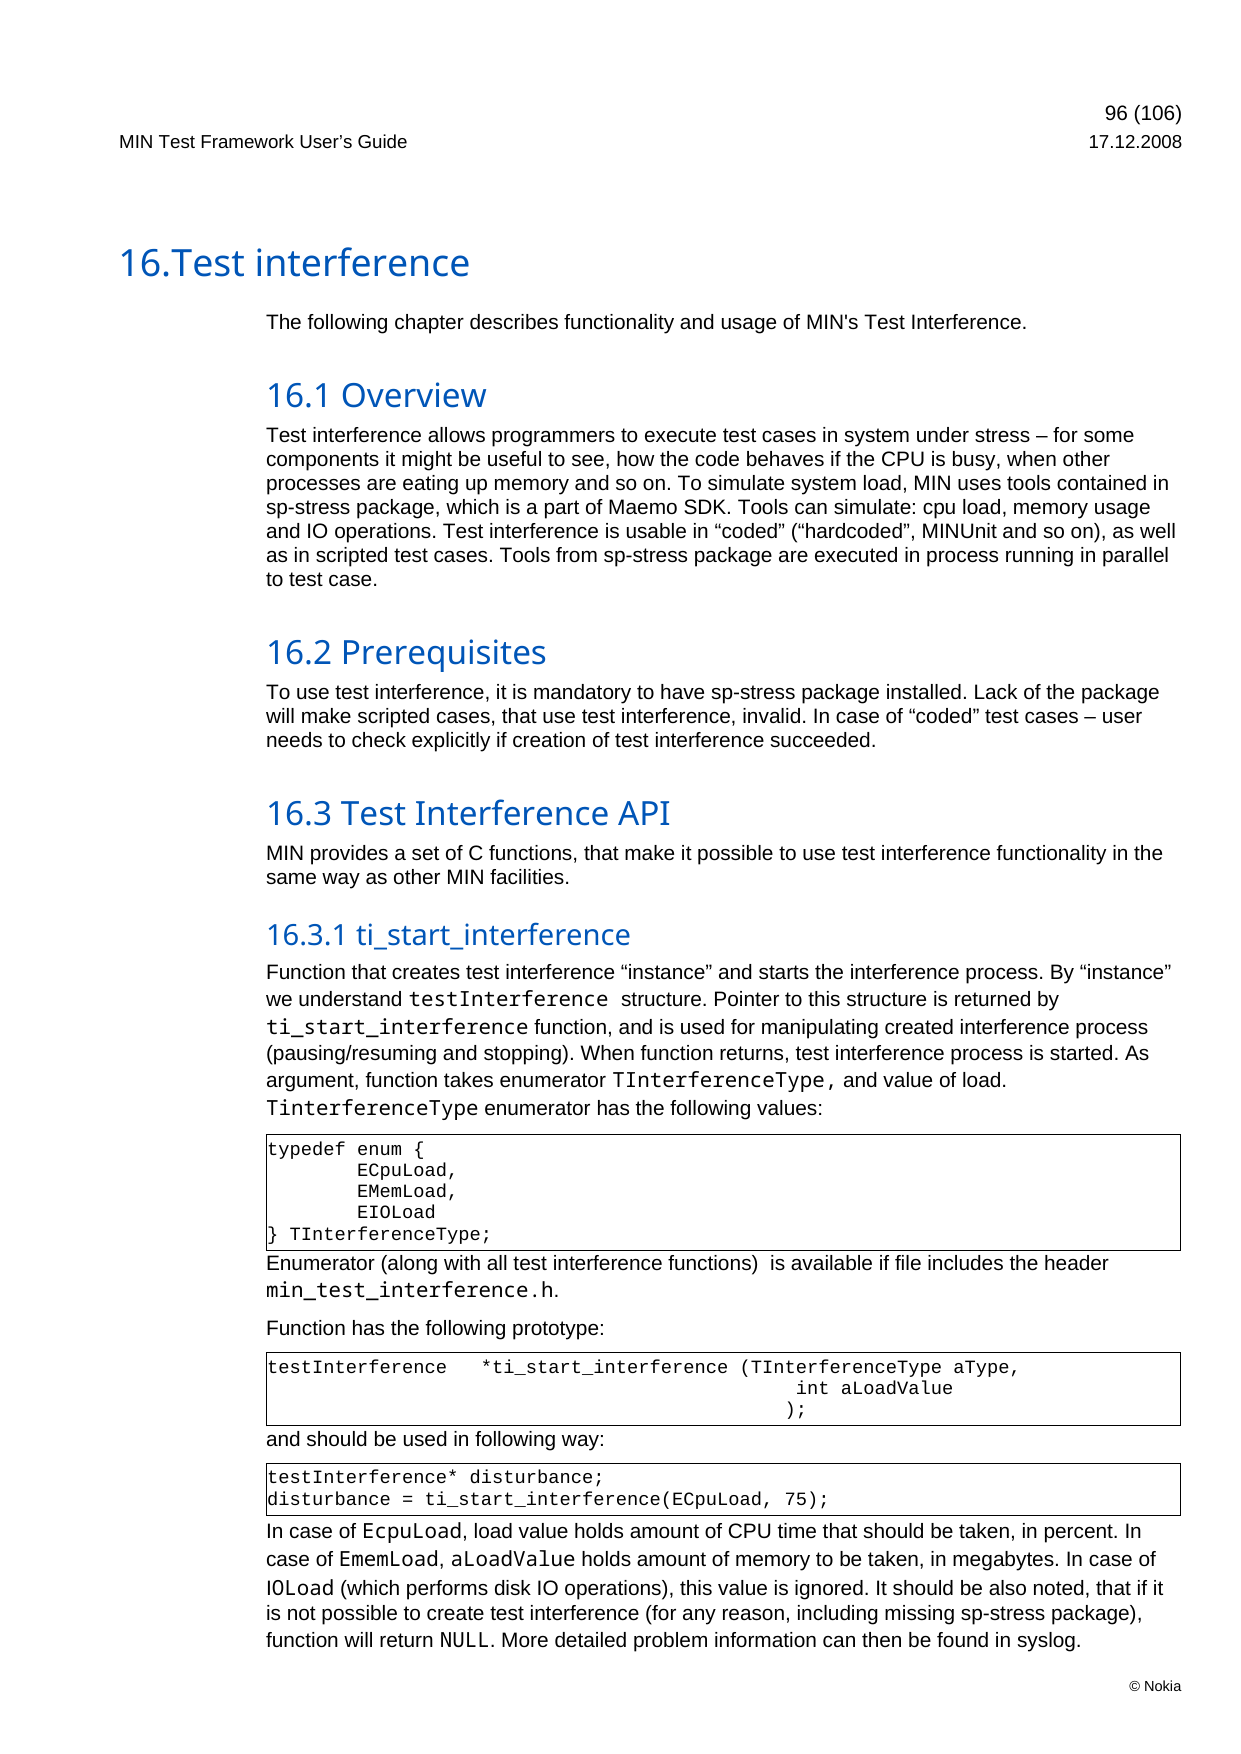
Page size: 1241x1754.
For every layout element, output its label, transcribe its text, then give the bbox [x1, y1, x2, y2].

text testInterference *ti_start_interference (TInterferenceType aType, [267, 1353, 1180, 1373]
text EIOLoad [267, 1198, 1180, 1219]
text int aLoadValue [267, 1373, 1180, 1395]
text disturbance = ti_start_interference(ECpuLoad, 75); [267, 1484, 1180, 1515]
subtitle Prerequisites [266, 628, 1181, 674]
text Enumerator (along with all test interference functions) is available if file includes the header min_test_interference.h. [266, 1251, 1181, 1303]
text ECpuLoad, [267, 1156, 1180, 1177]
text ); [267, 1395, 1180, 1425]
text To use test interference, it is mandatory to have sp-stress package installed. Lack of the package will make scripted cases, that use test interference, invalid. In case of “coded” test cases – user needs to check explicitly if creation of test interference succeeded. [266, 680, 1181, 752]
text In case of EcpuLoad, load value holds amount of CPU time that should be taken, in percent. In case of EmemLoad, aLoadValue holds amount of memory to be taken, in megabytes. In case of IOLoad (which performs disk IO operations), this value is ignored. It should be also noted, that if it is not possible to create test interference (for any reason, including missing sp-stress package), function will return NULL. More detailed problem information can then be found in syslog. [266, 1516, 1181, 1653]
text typedef enum { [267, 1135, 1180, 1156]
subtitle Test interference [118, 236, 1181, 287]
text testInterference* disturbance; [267, 1464, 1180, 1484]
text and should be used in following way: [266, 1426, 1181, 1450]
subtitle ti_start_interference [266, 914, 1181, 954]
subtitle Test Interference API [266, 789, 1181, 835]
text Function has the following prototype: [266, 1316, 1181, 1340]
text Function that creates test interference “instance” and starts the interference process. By “instance” we understand testInterference structure. Pointer to this structure is returned by ti_start_interference function, and is used for manipulating created interference process (pausing/resuming and stopping). When function returns, test interference process is started. As argument, function takes enumerator TInterferenceType, and value of load. TinterferenceType enumerator has the following values: [266, 960, 1181, 1122]
text MIN provides a set of C functions, that make it possible to use test interference functionality in the same way as other MIN facilities. [266, 841, 1181, 889]
text EMemLoad, [267, 1177, 1180, 1198]
text The following chapter describes functionality and usage of MIN's Test Interference. [266, 310, 1181, 334]
text } TInterferenceType; [267, 1219, 1180, 1250]
subtitle Overview [266, 372, 1181, 417]
text Test interference allows programmers to execute test cases in system under stress – for some components it might be useful to see, how the code behaves if the CPU is busy, when other processes are eating up memory and so on. To simulate system load, MIN uses tools contained in sp-stress package, which is a part of Maemo SDK. Tools can simulate: cpu load, memory usage and IO operations. Test interference is usable in “coded” (“hardcoded”, MINUnit and so on), as well as in scripted test cases. Tools from sp-stress package are executed in process running in parallel to test case. [266, 423, 1181, 591]
